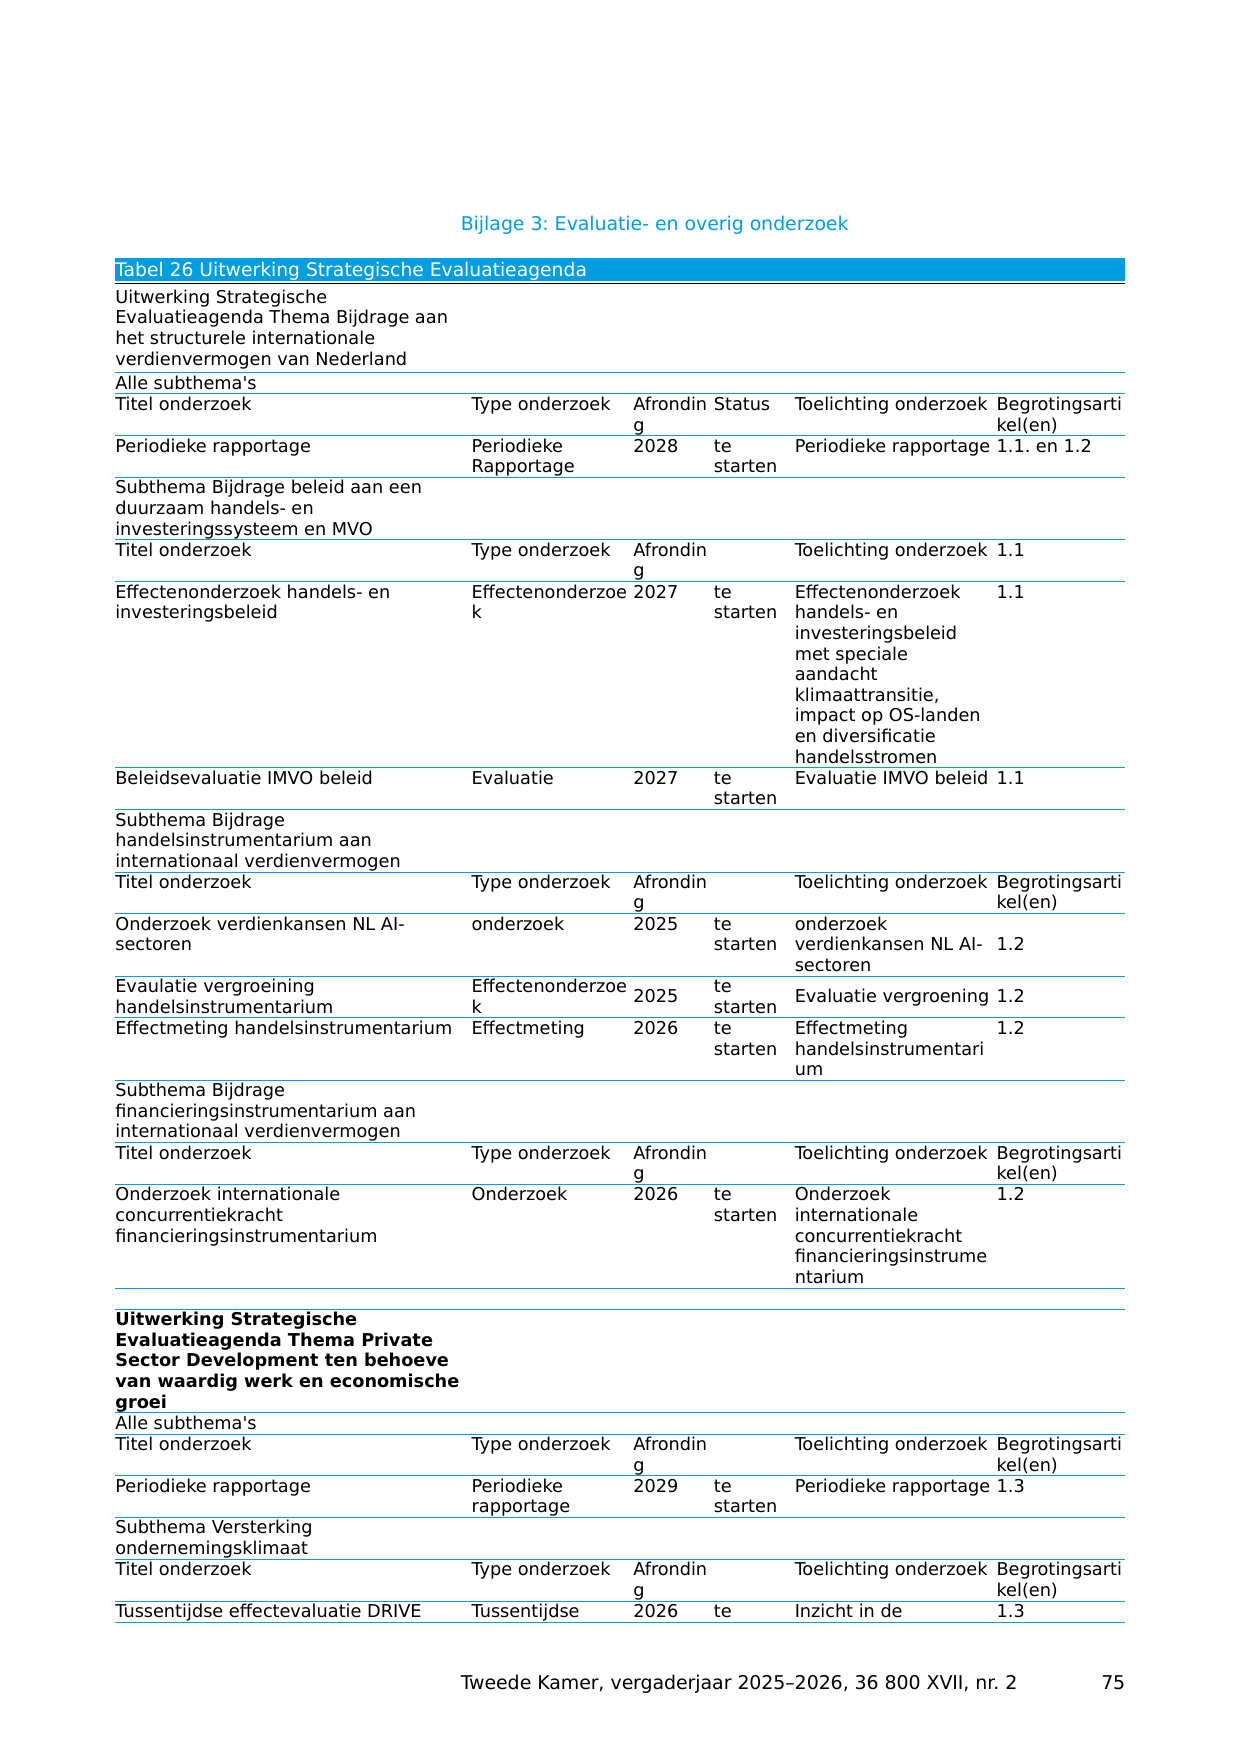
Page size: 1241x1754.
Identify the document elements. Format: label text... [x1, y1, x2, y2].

table_cell 1.1 [994, 582, 1125, 767]
table_cell [792, 810, 993, 871]
table_cell te starten [711, 1185, 792, 1287]
table_cell [792, 1289, 993, 1309]
table_cell Effectmeting handelsinstrumentarium [115, 1018, 468, 1080]
table_cell [792, 373, 993, 393]
table_cell [994, 478, 1125, 539]
table_cell Titel onderzoek [115, 873, 468, 913]
table_cell Subthema Bijdrage handelsinstrumentarium aan internationaal verdienvermogen [115, 810, 468, 871]
table_cell Onderzoek verdienkansen NL AI-sectoren [115, 914, 468, 976]
table_cell [469, 810, 630, 871]
table_cell Begrotingsartikel(en) [994, 1435, 1125, 1475]
table_cell Afronding [630, 1143, 711, 1184]
table_cell Toelichting onderzoek [792, 1560, 993, 1601]
table_cell [469, 284, 630, 372]
table_cell Type onderzoek [469, 873, 630, 913]
table_cell [630, 1518, 711, 1559]
table_cell Subthema Bijdrage beleid aan een duurzaam handels- en investeringssysteem en MVO [115, 478, 468, 539]
table_cell Type onderzoek [469, 1560, 630, 1601]
table_cell [994, 1310, 1125, 1412]
table_cell [711, 1289, 792, 1309]
table_cell Beleidsevaluatie IMVO beleid [115, 768, 468, 809]
table_cell [994, 1518, 1125, 1559]
table_cell te starten [711, 768, 792, 809]
table_cell [630, 373, 711, 393]
table_cell 1.1 [994, 768, 1125, 809]
table_cell [469, 1310, 630, 1412]
table_cell Type onderzoek [469, 540, 630, 581]
table_cell 1.2 [994, 1185, 1125, 1287]
table_cell Onderzoek internationale concurrentiekracht financieringsinstrumentarium [792, 1185, 993, 1287]
table_cell Begrotingsartikel(en) [994, 1143, 1125, 1184]
table_cell [711, 540, 792, 581]
table_cell [994, 284, 1125, 372]
table_cell [711, 810, 792, 871]
table_cell [630, 1310, 711, 1412]
table_cell [711, 1560, 792, 1601]
table_cell onderzoek verdienkansen NL AI-sectoren [792, 914, 993, 976]
table_cell Periodieke rapportage [115, 436, 468, 477]
title Bijlage 3: Evaluatie- en overig onderzoek [461, 213, 1125, 235]
table_cell [469, 1413, 630, 1433]
table_cell Afronding [630, 873, 711, 913]
table_cell [994, 373, 1125, 393]
table_cell Toelichting onderzoek [792, 540, 993, 581]
table_cell [711, 1143, 792, 1184]
table_cell Type onderzoek [469, 1143, 630, 1184]
table_cell te starten [711, 436, 792, 477]
table_cell [711, 1081, 792, 1142]
table_cell Titel onderzoek [115, 1435, 468, 1475]
table_cell Onderzoek [469, 1185, 630, 1287]
table_cell Status [711, 394, 792, 435]
table_cell Effectenonderzoek handels- en investeringsbeleid [115, 582, 468, 767]
table_cell [711, 373, 792, 393]
table_cell 1.2 [994, 914, 1125, 976]
table_cell [994, 810, 1125, 871]
table_cell [630, 1289, 711, 1309]
table_cell Tussentijdse [469, 1602, 630, 1622]
table_cell [792, 1081, 993, 1142]
table_cell Begrotingsartikel(en) [994, 873, 1125, 913]
table_cell [792, 478, 993, 539]
table_cell 1.1. en 1.2 [994, 436, 1125, 477]
table_cell Uitwerking Strategische Evaluatieagenda Thema Bijdrage aan het structurele internationale verdienvermogen van Nederland [115, 284, 468, 372]
table_cell Begrotingsartikel(en) [994, 1560, 1125, 1601]
table_cell Evaluatie [469, 768, 630, 809]
table_cell [792, 284, 993, 372]
table_cell [469, 478, 630, 539]
table_cell Effectenonderzoek [469, 977, 630, 1017]
table_cell Toelichting onderzoek [792, 873, 993, 913]
table_cell Periodieke rapportage [115, 1476, 468, 1517]
table_cell Alle subthema's [115, 1413, 468, 1433]
table_cell Effectmeting handelsinstrumentarium [792, 1018, 993, 1080]
table_cell Subthema Versterking ondernemingsklimaat [115, 1518, 468, 1559]
table_cell Tussentijdse effectevaluatie DRIVE [115, 1602, 468, 1622]
table_cell [115, 1289, 468, 1309]
table_cell Type onderzoek [469, 394, 630, 435]
table_cell [711, 873, 792, 913]
table_cell [994, 1081, 1125, 1142]
table_cell [711, 478, 792, 539]
table_cell Uitwerking Strategische Evaluatieagenda Thema Private Sector Development ten behoeve van waardig werk en economische groei [115, 1310, 468, 1412]
table_cell 1.3 [994, 1476, 1125, 1517]
table_cell Periodieke rapportage [792, 436, 993, 477]
table_cell Evaulatie vergroeining handelsinstrumentarium [115, 977, 468, 1017]
table_cell Evaluatie IMVO beleid [792, 768, 993, 809]
table_cell [469, 1081, 630, 1142]
table_cell [792, 1518, 993, 1559]
table_cell [711, 284, 792, 372]
table_cell onderzoek [469, 914, 630, 976]
table_cell te starten [711, 582, 792, 767]
table_cell Begrotingsartikel(en) [994, 394, 1125, 435]
table_cell [994, 1289, 1125, 1309]
table_cell 2028 [630, 436, 711, 477]
table_cell 1.1 [994, 540, 1125, 581]
table_cell 2027 [630, 582, 711, 767]
table_cell te starten [711, 1018, 792, 1080]
table_cell [711, 1435, 792, 1475]
table_cell Afronding [630, 540, 711, 581]
table_cell [469, 1289, 630, 1309]
table_cell Toelichting onderzoek [792, 1435, 993, 1475]
table_cell Afronding [630, 1560, 711, 1601]
table_cell Evaluatie vergroening [792, 977, 993, 1017]
table_cell 1.2 [994, 1018, 1125, 1080]
table_cell [711, 1413, 792, 1433]
table_cell te starten [711, 977, 792, 1017]
table_cell Toelichting onderzoek [792, 1143, 993, 1184]
table_cell Periodieke rapportage [469, 1476, 630, 1517]
table_cell [630, 810, 711, 871]
table_cell te starten [711, 1476, 792, 1517]
table_cell Titel onderzoek [115, 1143, 468, 1184]
table_cell Type onderzoek [469, 1435, 630, 1475]
table_cell [792, 1310, 993, 1412]
table_cell Periodieke rapportage [792, 1476, 993, 1517]
table_cell Afronding [630, 394, 711, 435]
table_cell 2026 [630, 1602, 711, 1622]
table_cell Inzicht in de [792, 1602, 993, 1622]
table_cell 2026 [630, 1185, 711, 1287]
table_cell [469, 373, 630, 393]
table_cell [630, 1081, 711, 1142]
table_cell [630, 478, 711, 539]
table_cell 2029 [630, 1476, 711, 1517]
table_cell Periodieke Rapportage [469, 436, 630, 477]
table_cell [792, 1413, 993, 1433]
table_cell 2026 [630, 1018, 711, 1080]
table_cell Effectenonderzoek handels- en investeringsbeleid met speciale aandacht klimaattransitie, impact op OS-landen en diversificatie handelsstromen [792, 582, 993, 767]
table_cell Titel onderzoek [115, 540, 468, 581]
table_cell 2027 [630, 768, 711, 809]
table_cell Alle subthema's [115, 373, 468, 393]
table_cell [994, 1413, 1125, 1433]
table_cell Effectenonderzoek [469, 582, 630, 767]
table_cell te starten [711, 914, 792, 976]
table_cell Toelichting onderzoek [792, 394, 993, 435]
table_cell 1.2 [994, 977, 1125, 1017]
table_cell Titel onderzoek [115, 1560, 468, 1601]
table_cell 2025 [630, 977, 711, 1017]
table_cell Onderzoek internationale concurrentiekracht financieringsinstrumentarium [115, 1185, 468, 1287]
table_cell 1.3 [994, 1602, 1125, 1622]
table_cell [711, 1310, 792, 1412]
table_cell te [711, 1602, 792, 1622]
table_cell [630, 284, 711, 372]
table_cell Titel onderzoek [115, 394, 468, 435]
table_cell [630, 1413, 711, 1433]
table_cell Effectmeting [469, 1018, 630, 1080]
table_cell Afronding [630, 1435, 711, 1475]
table_cell [711, 1518, 792, 1559]
table_cell Subthema Bijdrage financieringsinstrumentarium aan internationaal verdienvermogen [115, 1081, 468, 1142]
table_cell [469, 1518, 630, 1559]
table_cell 2025 [630, 914, 711, 976]
